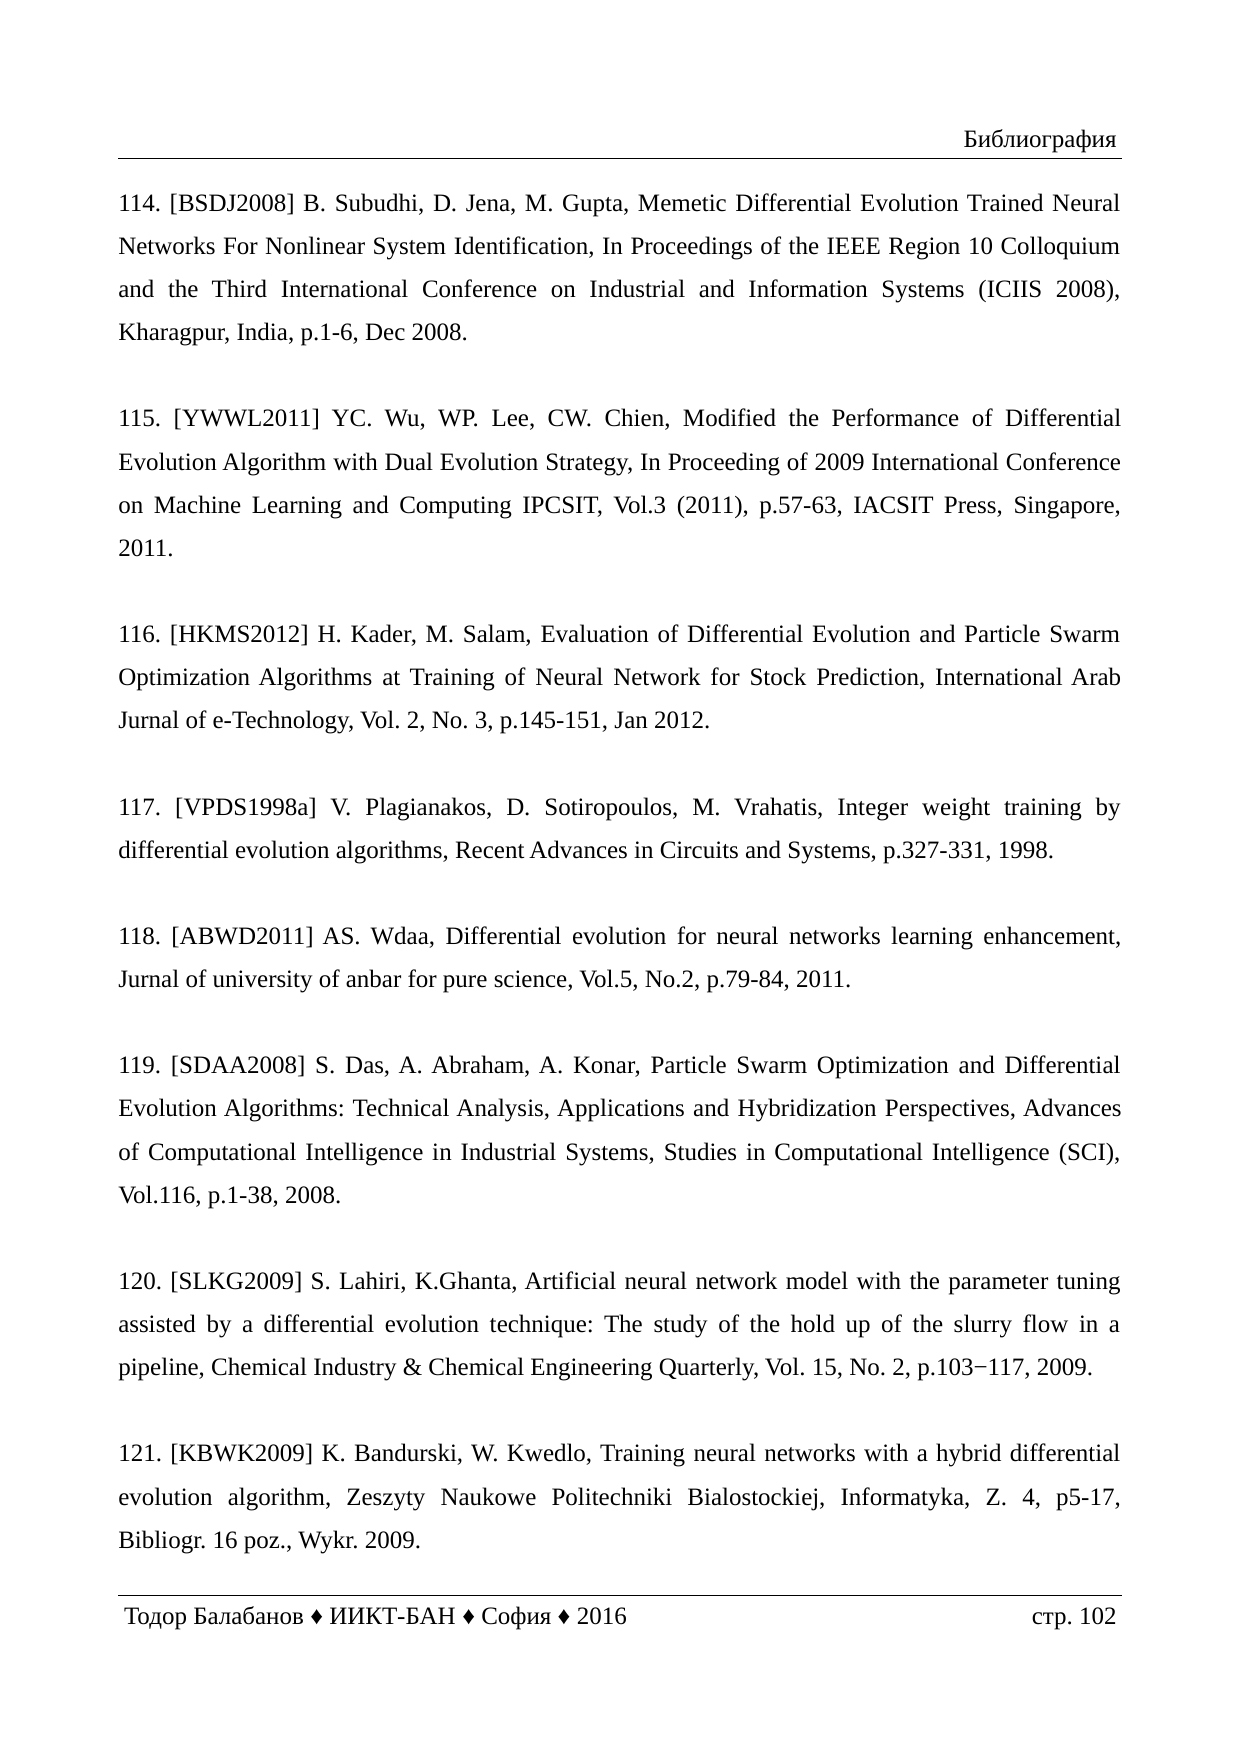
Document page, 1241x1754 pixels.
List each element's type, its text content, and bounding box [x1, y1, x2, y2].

text 115. [YWWL2011] YC. Wu, WP. Lee, CW. Chien, Modified the Performance of Differential Evolution Algorithm with Dual Evolution Strategy, In Proceeding of 2009 International Conference on Machine Learning and Computing IPCSIT, Vol.3 (2011), p.57-63, IACSIT Press, Singapore, 2011. [118, 403, 1122, 562]
text 121. [KBWK2009] K. Bandurski, W. Kwedlo, Training neural networks with a hybrid differential evolution algorithm, Zeszyty Naukowe Politechniki Bialostockiej, Informatyka, Z. 4, p5-17, Bibliogr. 16 poz., Wykr. 2009. [118, 1438, 1122, 1553]
text 116. [HKMS2012] H. Kader, M. Salam, Evaluation of Differential Evolution and Particle Swarm Optimization Algorithms at Training of Neural Network for Stock Prediction, International Arab Jurnal of e-Technology, Vol. 2, No. 3, p.145-151, Jan 2012. [118, 619, 1122, 734]
text 119. [SDAA2008] S. Das, A. Abraham, A. Konar, Particle Swarm Optimization and Differential Evolution Algorithms: Technical Analysis, Applications and Hybridization Perspectives, Advances of Computational Intelligence in Industrial Systems, Studies in Computational Intelligence (SCI), Vol.116, p.1-38, 2008. [118, 1050, 1122, 1208]
text 118. [ABWD2011] AS. Wdaa, Differential evolution for neural networks learning enhancement, Jurnal of university of anbar for pure science, Vol.5, No.2, p.79-84, 2011. [118, 921, 1122, 993]
text 120. [SLKG2009] S. Lahiri, K.Ghanta, Artificial neural network model with the parameter tuning assisted by a differential evolution technique: The study of the hold up of the slurry flow in a pipeline, Chemical Industry & Chemical Engineering Quarterly, Vol. 15, No. 2, p.103−117, 2009. [118, 1266, 1122, 1381]
text 114. [BSDJ2008] B. Subudhi, D. Jena, M. Gupta, Memetic Differential Evolution Trained Neural Networks For Nonlinear System Identification, In Proceedings of the IEEE Region 10 Colloquium and the Third International Conference on Industrial and Information Systems (ICIIS 2008), Kharagpur, India, p.1-6, Dec 2008. [118, 188, 1122, 346]
text 117. [VPDS1998a] V. Plagianakos, D. Sotiropoulos, M. Vrahatis, Integer weight training by differential evolution algorithms, Recent Advances in Circuits and Systems, p.327-331, 1998. [118, 792, 1122, 863]
